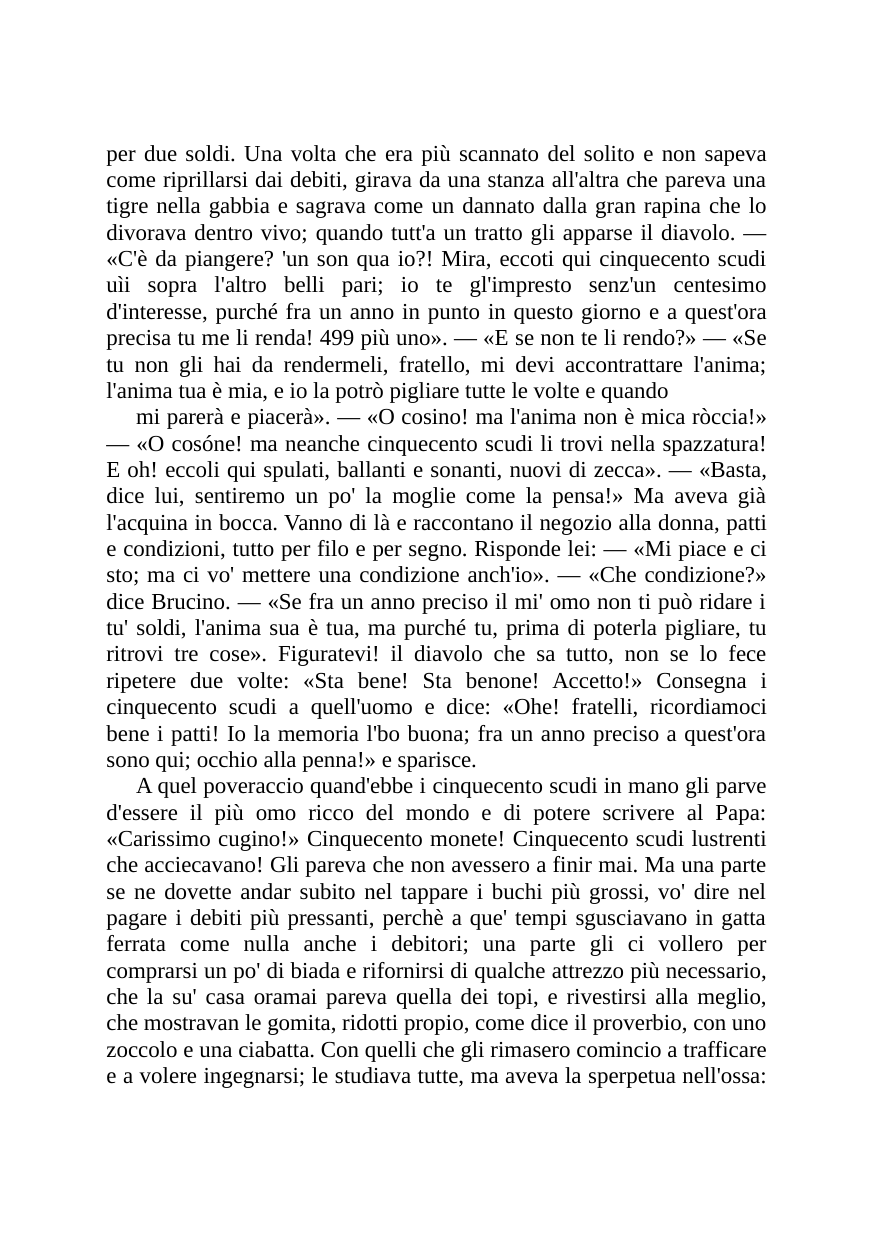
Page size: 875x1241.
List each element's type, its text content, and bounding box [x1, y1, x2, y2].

text mi parerà e piacerà». — «O cosino! ma l'anima non è mica ròccia!» — «O cosóne! ma neanche cinquecento scudi li trovi nella spazzatura! E oh! eccoli qui spulati, ballanti e sonanti, nuovi di zecca». — «Basta, dice lui, sentiremo un po' la moglie come la pensa!» Ma aveva già l'acquina in bocca. Vanno di là e raccontano il negozio alla donna, patti e condizioni, tutto per filo e per segno. Risponde lei: — «Mi piace e ci sto; ma ci vo' mettere una condizione anch'io». — «Che condizione?» dice Brucino. — «Se fra un anno preciso il mi' omo non ti può ridare i tu' soldi, l'anima sua è tua, ma purché tu, prima di poterla pigliare, tu ritrovi tre cose». Figuratevi! il diavolo che sa tutto, non se lo fece ripetere due volte: «Sta bene! Sta benone! Accetto!» Consegna i cinquecento scudi a quell'uomo e dice: «Ohe! fratelli, ricordiamoci bene i patti! Io la memoria l'bo buona; fra un anno preciso a quest'ora sono qui; occhio alla penna!» e sparisce. [106, 403, 768, 772]
text per due soldi. Una volta che era più scannato del solito e non sapeva come riprillarsi dai debiti, girava da una stanza all'altra che pareva una tigre nella gabbia e sagrava come un dannato dalla gran rapina che lo divorava dentro vivo; quando tutt'a un tratto gli apparse il diavolo. — «C'è da piangere? 'un son qua io?! Mira, eccoti qui cinquecento scudi uìi sopra l'altro belli pari; io te gl'impresto senz'un centesimo d'interesse, purché fra un anno in punto in questo giorno e a quest'ora precisa tu me li renda! 499 più uno». — «E se non te li rendo?» — «Se tu non gli hai da rendermeli, fratello, mi devi accontrattare l'anima; l'anima tua è mia, e io la potrò pigliare tutte le volte e quando [106, 140, 768, 403]
text A quel poveraccio quand'ebbe i cinquecento scudi in mano gli parve d'essere il più omo ricco del mondo e di potere scrivere al Papa: «Carissimo cugino!» Cinquecento monete! Cinquecento scudi lustrenti che acciecavano! Gli pareva che non avessero a finir mai. Ma una parte se ne dovette andar subito nel tappare i buchi più grossi, vo' dire nel pagare i debiti più pressanti, perchè a que' tempi sgusciavano in gatta ferrata come nulla anche i debitori; una parte gli ci vollero per comprarsi un po' di biada e rifornirsi di qualche attrezzo più necessario, che la su' casa oramai pareva quella dei topi, e rivestirsi alla meglio, che mostravan le gomita, ridotti propio, come dice il proverbio, con uno zoccolo e una ciabatta. Con quelli che gli rimasero comincio a trafficare e a volere ingegnarsi; le studiava tutte, ma aveva la sperpetua nell'ossa: [106, 772, 768, 1088]
